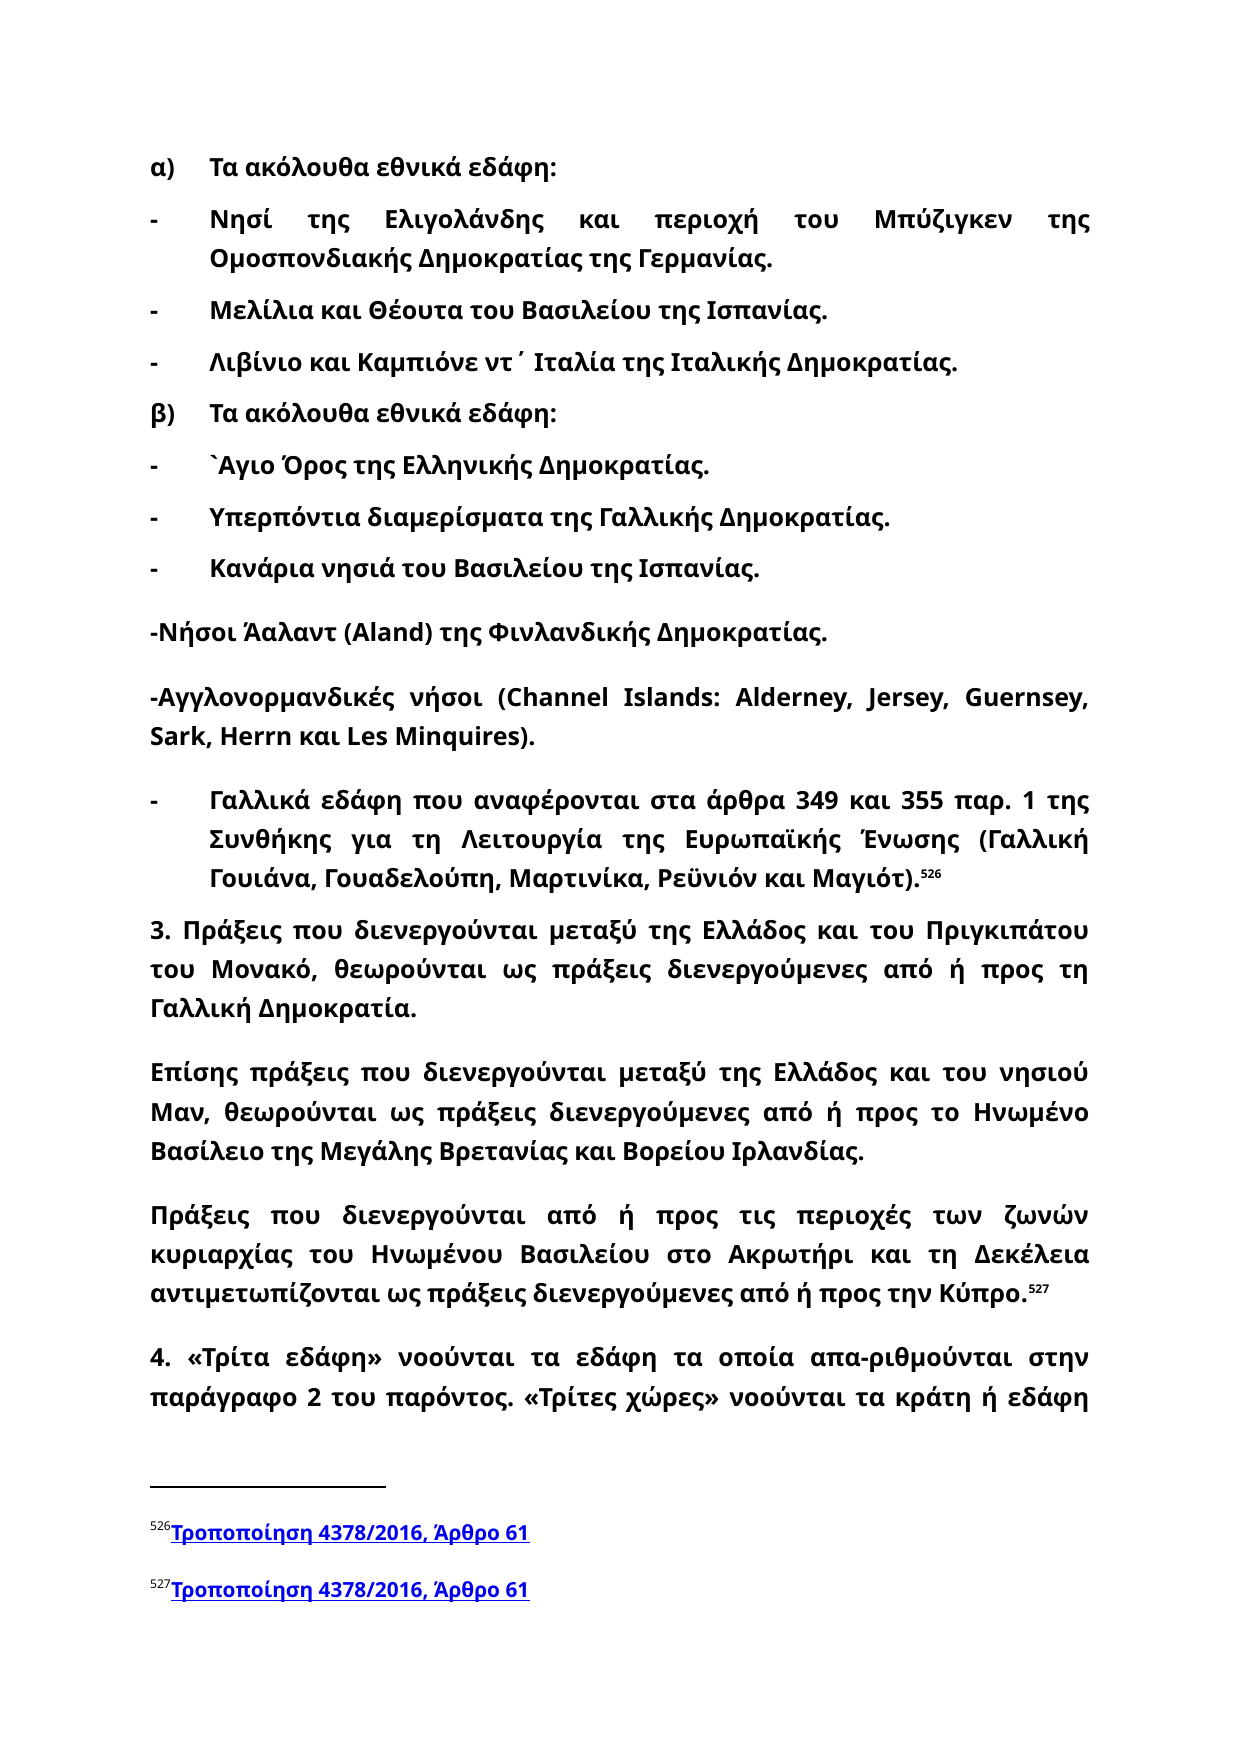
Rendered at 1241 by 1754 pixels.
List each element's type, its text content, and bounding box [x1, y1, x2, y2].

text -Νήσοι Άαλαντ (Aland) της Φινλανδικής Δημοκρατίας. [150, 615, 1090, 649]
list - `Αγιο Όρος της Ελληνικής Δημοκρατίας. [150, 447, 1090, 482]
text Τροποποίηση 4378/2016, Άρθρο 61 [150, 1576, 1090, 1604]
list β) Τα ακόλουθα εθνικά εδάφη: [150, 396, 1090, 430]
list - Λιβίνιο και Καμπιόνε ντ΄ Ιταλία της Ιταλικής Δημοκρατίας. [150, 344, 1090, 378]
text 4. «Τρίτα εδάφη» νοούνται τα εδάφη τα οποία απα-ριθμούνται στην παράγραφο 2 του παρόντος. «Τρίτες χώρες» νοούνται τα κράτη ή εδάφη [150, 1340, 1090, 1413]
text Επίσης πράξεις που διενεργούνται μεταξύ της Ελλάδος και του νησιού Μαν, θεωρούνται ως πράξεις διενεργούμενες από ή προς το Ηνωμένο Βασίλειο της Μεγάλης Βρετανίας και Βορείου Ιρλανδίας. [150, 1055, 1090, 1167]
text 3. Πράξεις που διενεργούνται μεταξύ της Ελλάδος και του Πριγκιπάτου του Μονακό, θεωρούνται ως πράξεις διενεργούμενες από ή προς τη Γαλλική Δημοκρατία. [150, 912, 1090, 1025]
list - Κανάρια νησιά του Βασιλείου της Ισπανίας. [150, 551, 1090, 585]
text Τροποποίηση 4378/2016, Άρθρο 61 [150, 1518, 1090, 1546]
list - Μελίλια και Θέουτα του Βασιλείου της Ισπανίας. [150, 292, 1090, 327]
list - Υπερπόντια διαμερίσματα της Γαλλικής Δημοκρατίας. [150, 499, 1090, 533]
list - Γαλλικά εδάφη που αναφέρονται στα άρθρα 349 και 355 παρ. 1 της Συνθήκης για τη Λειτουργία της Ευρωπαϊκής Ένωσης (Γαλλική Γουιάνα, Γουαδελούπη, Μαρτινίκα, Ρεϋνιόν και Μαγιότ). [150, 782, 1090, 895]
text -Αγγλονορμανδικές νήσοι (Channel Islands: Alderney, Jersey, Guernsey, Sark, Herrn και Les Minquires). [150, 679, 1090, 752]
list - Νησί της Ελιγολάνδης και περιοχή του Μπύζιγκεν της Ομοσπονδιακής Δημοκρατίας της Γερμανίας. [150, 202, 1090, 275]
list α) Τα ακόλουθα εθνικά εδάφη: [150, 150, 1090, 184]
text Πράξεις που διενεργούνται από ή προς τις περιοχές των ζωνών κυριαρχίας του Ηνωμένου Βασιλείου στο Ακρωτήρι και τη Δεκέλεια αντιμετωπίζονται ως πράξεις διενεργούμενες από ή προς την Κύπρο. [150, 1197, 1090, 1310]
